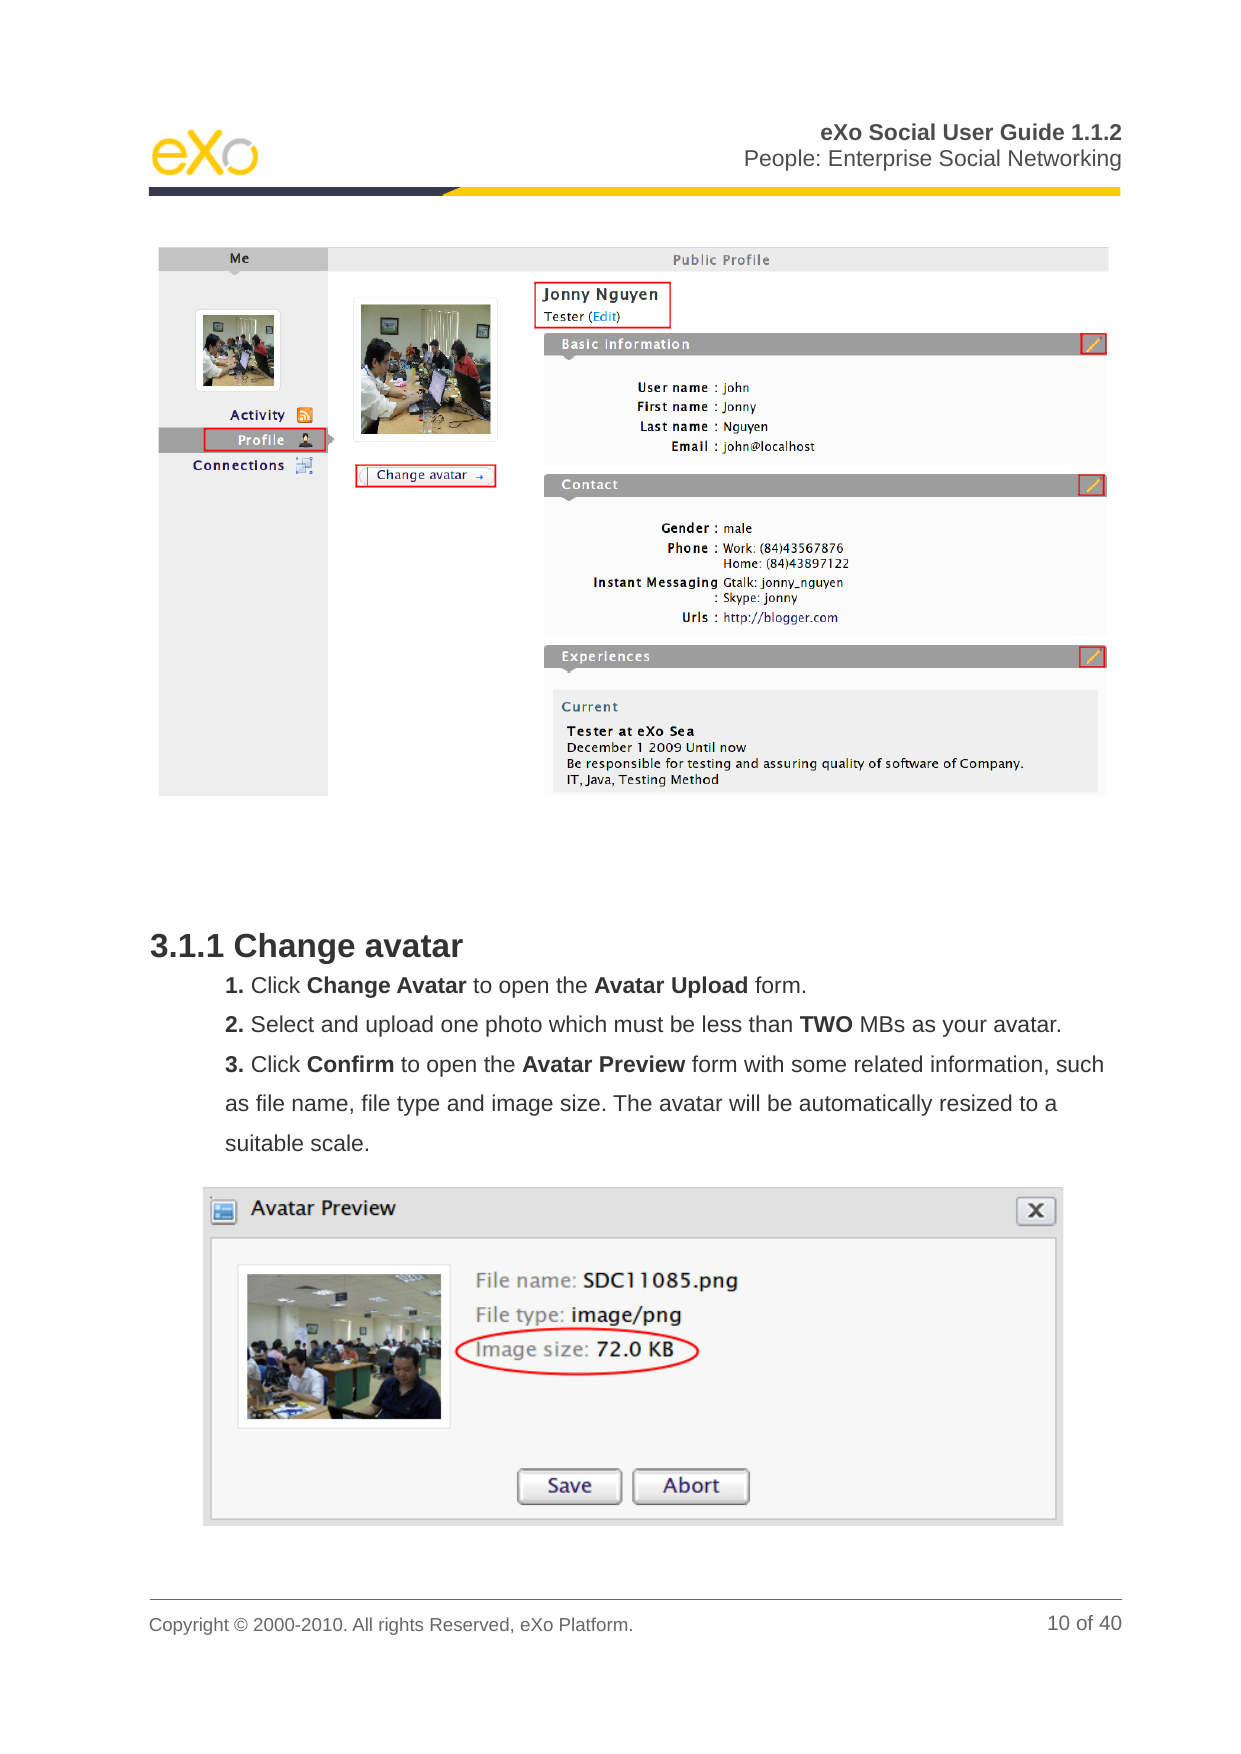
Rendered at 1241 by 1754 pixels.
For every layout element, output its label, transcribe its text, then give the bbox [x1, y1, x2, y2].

list 2. Select and upload one photo which must be less than TWO MBs as your avatar. [187, 1011, 1122, 1037]
list 3. Click Confirm to open the Avatar Preview form with some related information, such as file name, file type and image size. The avatar will be automatically resized to a suitable scale. [187, 1051, 1122, 1156]
list 1. Click Change Avatar to open the Avatar Upload form. [187, 972, 1122, 998]
picture [152, 129, 259, 176]
picture [202, 1187, 1064, 1526]
picture [158, 247, 1109, 796]
picture [148, 187, 1121, 196]
subtitle Change avatar [150, 926, 1122, 964]
